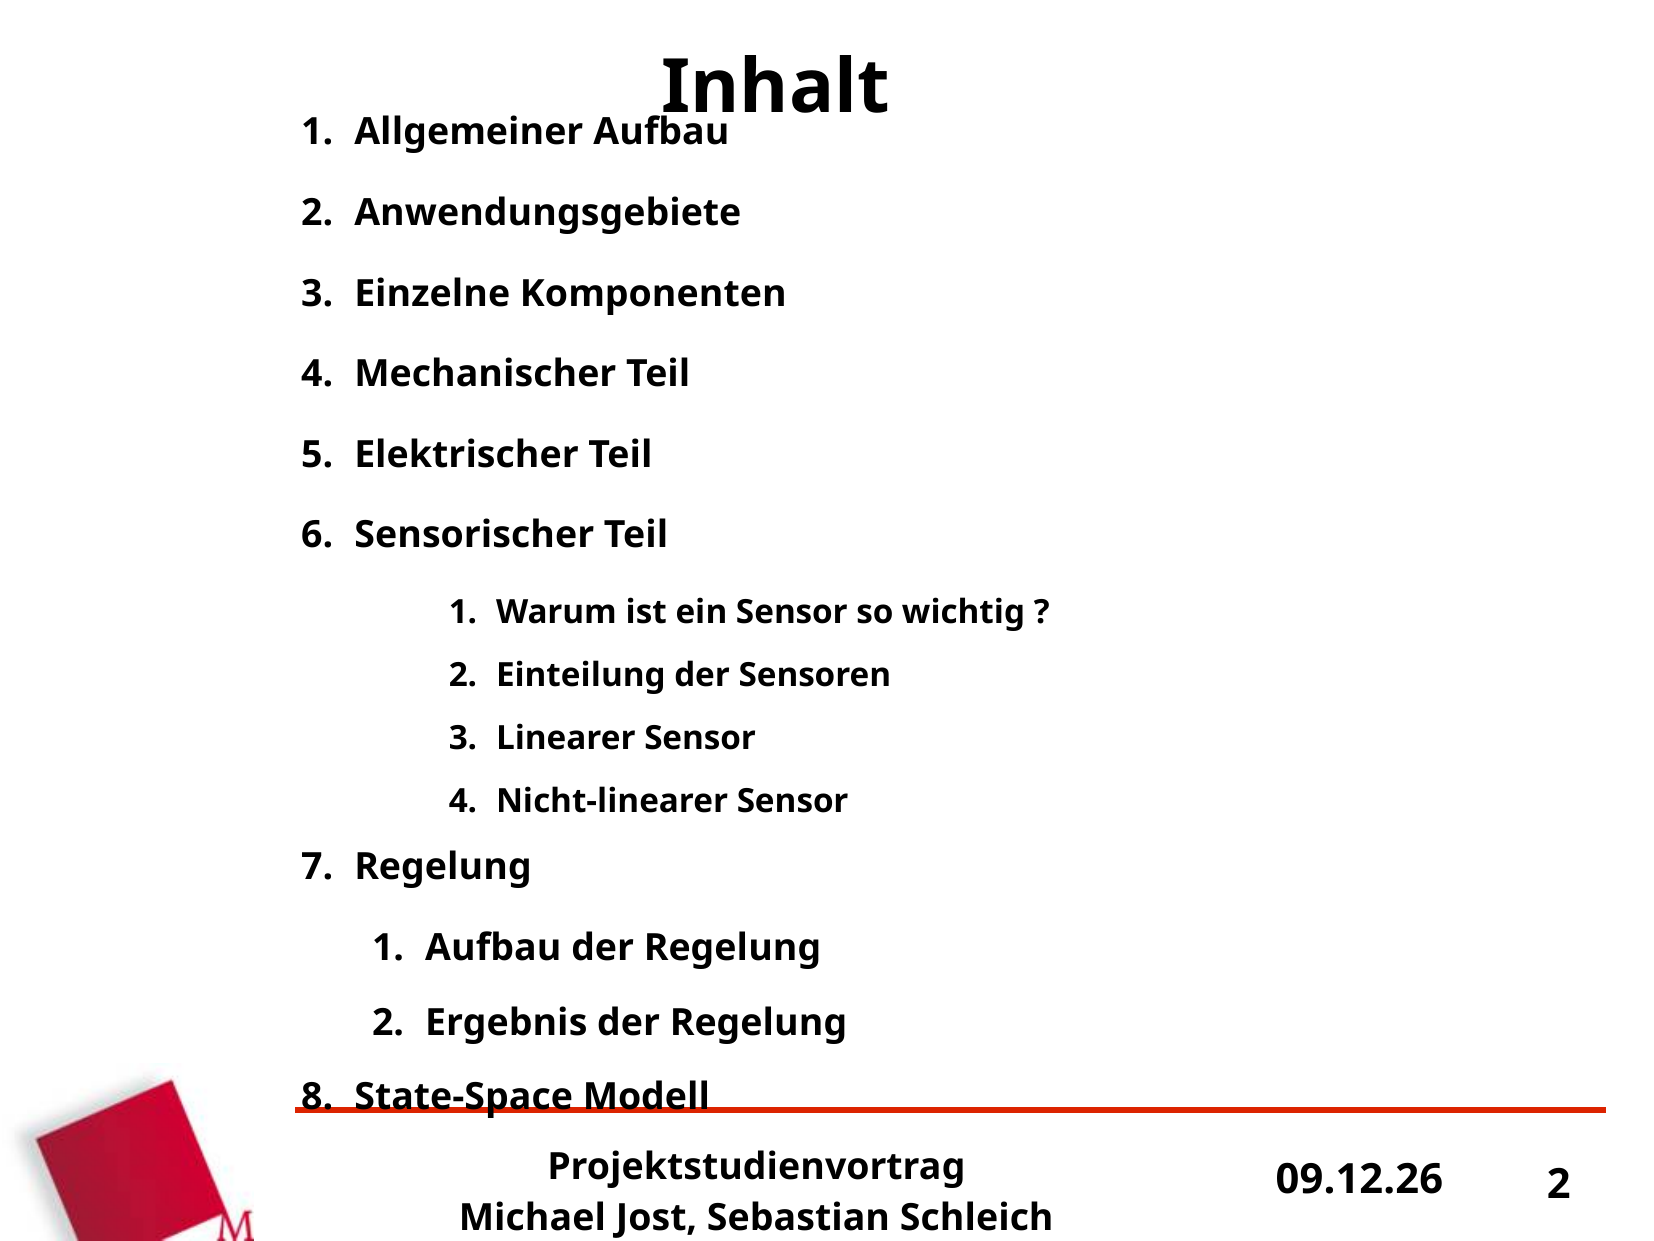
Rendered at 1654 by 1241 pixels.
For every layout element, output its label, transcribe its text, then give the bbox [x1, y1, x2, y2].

list Allgemeiner Aufbau Anwendungsgebiete Einzelne Komponenten Mechanischer Teil Elektrischer Teil Sensorischer Teil Warum ist ein Sensor so wichtig ? Einteilung der Sensoren Linearer Sensor Nicht-linearer Sensor Regelung Aufbau der Regelung Ergebnis der Regelung State-Space Modell [283, 85, 1386, 1140]
title Inhalt [661, 25, 910, 142]
picture [2, 1063, 254, 1241]
